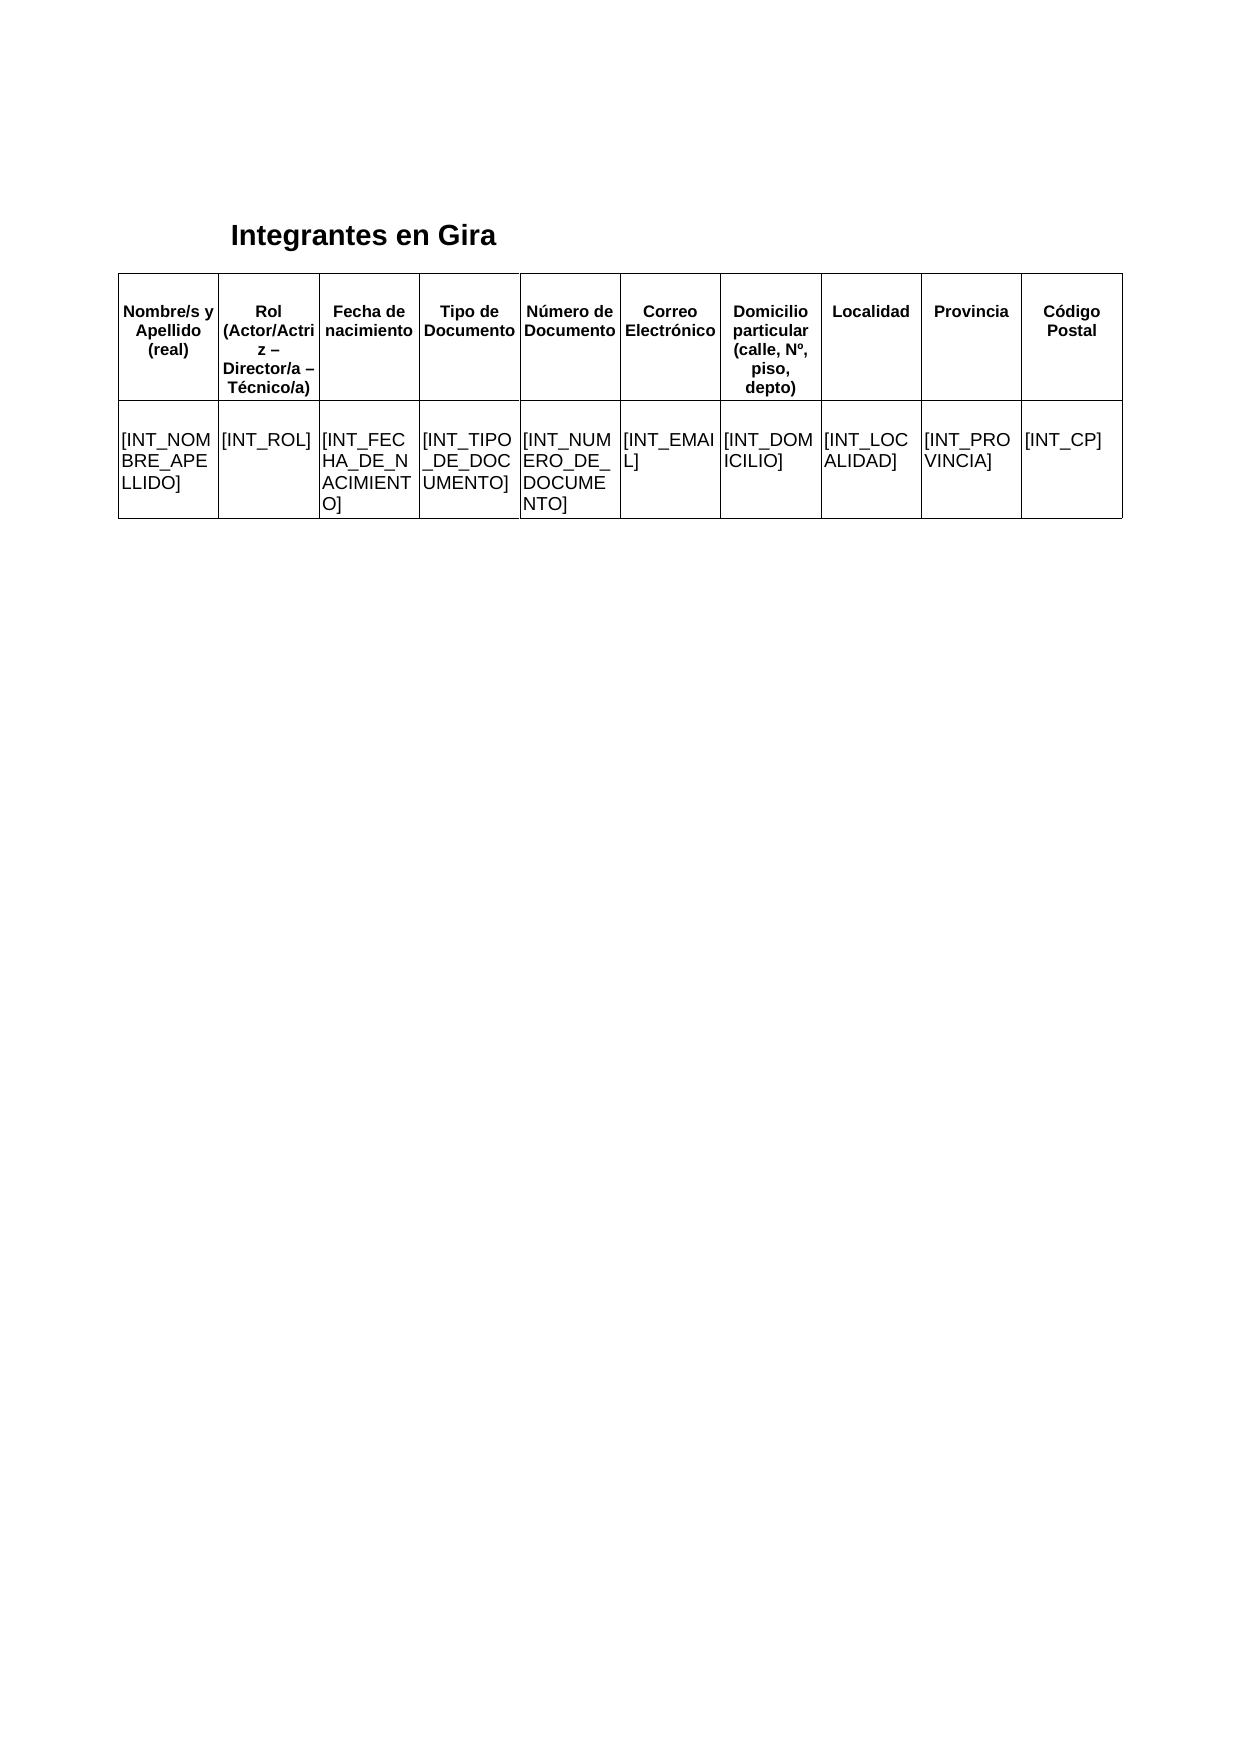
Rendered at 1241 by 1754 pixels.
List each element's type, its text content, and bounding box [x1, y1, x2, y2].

table_cell [INT_DOMICILIO] [721, 401, 821, 518]
table_cell [INT_LOCALIDAD] [822, 401, 921, 518]
table_header Nombre/s y Apellido (real) [119, 274, 218, 400]
table_header Localidad [822, 274, 921, 400]
table_header Correo Electrónico [621, 274, 720, 400]
table_cell [INT_ROL] [219, 401, 319, 518]
table_cell [INT_TIPO_DE_DOCUMENTO] [420, 401, 519, 518]
table_header Provincia [922, 274, 1021, 400]
table_header Número de Documento [521, 274, 620, 400]
table_cell [INT_EMAIL] [621, 401, 720, 518]
table_cell [INT_FECHA_DE_NACIMIENTO] [320, 401, 419, 518]
table_cell [INT_NUMERO_DE_DOCUMENTO] [521, 401, 620, 518]
text Integrantes en Gira [231, 218, 1122, 252]
table_header Rol (Actor/Actriz – Director/a – Técnico/a) [219, 274, 319, 400]
table_header Domicilio particular (calle, Nº, piso, depto) [721, 274, 821, 400]
table_header Fecha de nacimiento [320, 274, 419, 400]
table_cell [INT_CP] [1022, 401, 1122, 518]
table_header Código Postal [1022, 274, 1122, 400]
table_header Tipo de Documento [420, 274, 519, 400]
table_cell [INT_PROVINCIA] [922, 401, 1021, 518]
table_cell [INT_NOMBRE_APELLIDO] [119, 401, 218, 518]
